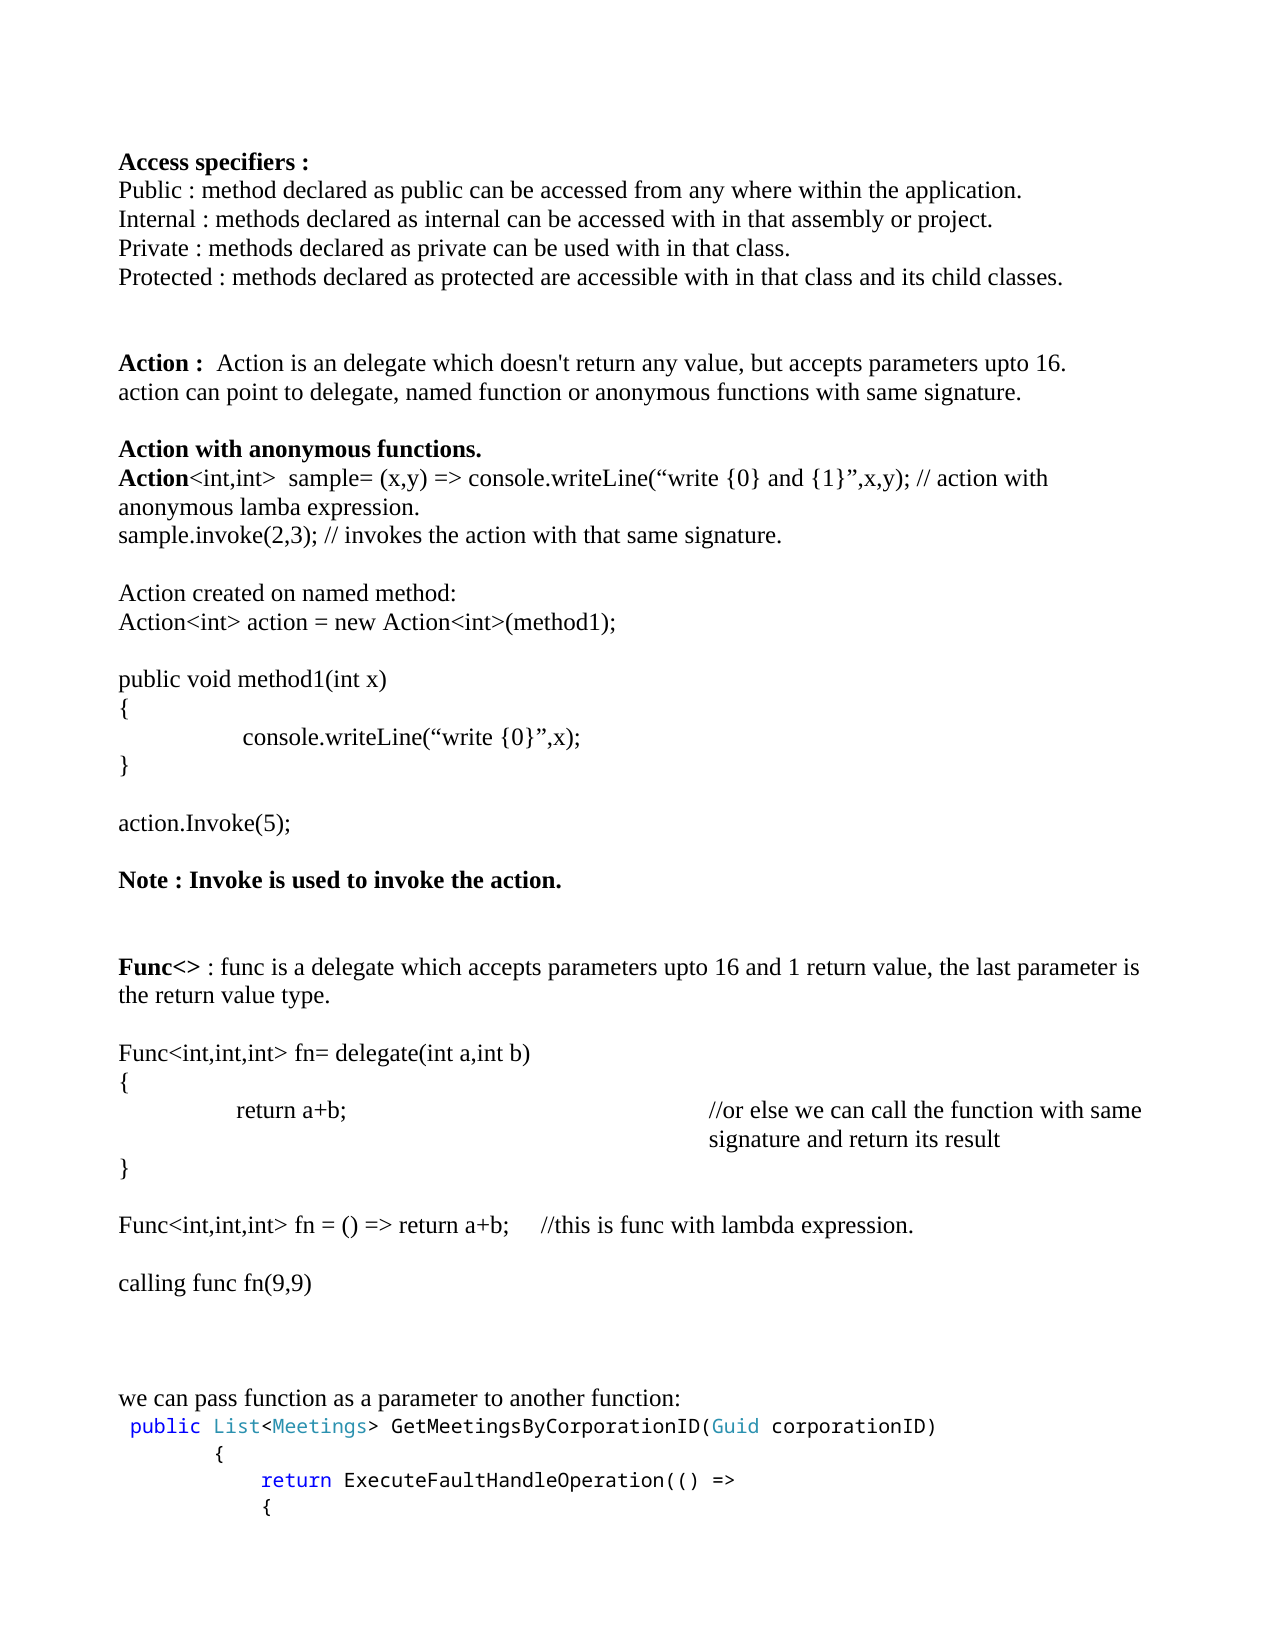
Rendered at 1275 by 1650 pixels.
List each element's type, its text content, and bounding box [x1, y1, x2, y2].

text Private : methods declared as private can be used with in that class. [118, 233, 1157, 262]
text sample.invoke(2,3); // invokes the action with that same signature. [118, 521, 1157, 549]
text } [118, 751, 1157, 779]
text calling func fn(9,9) [118, 1268, 1157, 1297]
text action can point to delegate, named function or anonymous functions with same signature. [118, 377, 1157, 406]
text { [118, 693, 1157, 722]
text } [118, 1153, 1157, 1182]
text Public : method declared as public can be accessed from any where within the application. [118, 176, 1157, 204]
text Action with anonymous functions. [118, 434, 1157, 463]
text Action<int,int> sample= (x,y) => console.writeLine(“write {0} and {1}”,x,y); // action with anonymous lamba expression. [118, 463, 1157, 521]
text return a+b; //or else we can call the function with same signature and return its result [118, 1096, 1157, 1153]
text Action<int> action = new Action<int>(method1); [118, 607, 1157, 636]
text public List<Meetings> GetMeetingsByCorporationID(Guid corporationID) [118, 1412, 1157, 1439]
text Func<> : func is a delegate which accepts parameters upto 16 and 1 return value, the last parameter is the return value type. [118, 952, 1157, 1009]
text Action created on named method: [118, 578, 1157, 607]
text Note : Invoke is used to invoke the action. [118, 866, 1157, 894]
text console.writeLine(“write {0}”,x); [118, 722, 1157, 751]
text public void method1(int x) [118, 664, 1157, 693]
text action.Invoke(5); [118, 808, 1157, 837]
text { [118, 1493, 1157, 1520]
text Func<int,int,int> fn = () => return a+b; //this is func with lambda expression. [118, 1211, 1157, 1239]
text Protected : methods declared as protected are accessible with in that class and its child classes. [118, 262, 1157, 291]
text { [118, 1067, 1157, 1096]
text Action : Action is an delegate which doesn't return any value, but accepts parameters upto 16. [118, 348, 1157, 377]
text Access specifiers : [118, 147, 1157, 176]
text return ExecuteFaultHandleOperation(() => [118, 1466, 1157, 1493]
text Internal : methods declared as internal can be accessed with in that assembly or project. [118, 204, 1157, 233]
text we can pass function as a parameter to another function: [118, 1383, 1157, 1412]
text Func<int,int,int> fn= delegate(int a,int b) [118, 1038, 1157, 1067]
text { [118, 1439, 1157, 1466]
